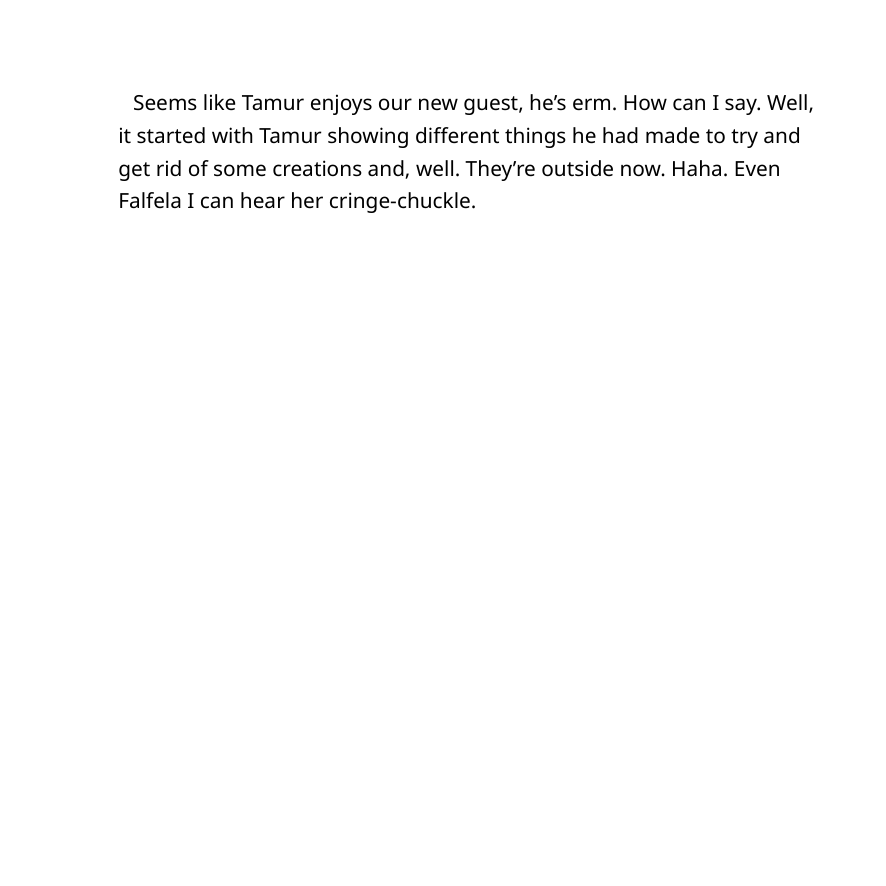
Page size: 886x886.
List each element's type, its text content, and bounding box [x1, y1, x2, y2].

text Seems like Tamur enjoys our new guest, he’s erm. How can I say. Well, it started with Tamur showing different things he had made to try and get rid of some creations and, well. They’re outside now. Haha. Even Falfela I can hear her cringe-chuckle. [118, 88, 827, 215]
